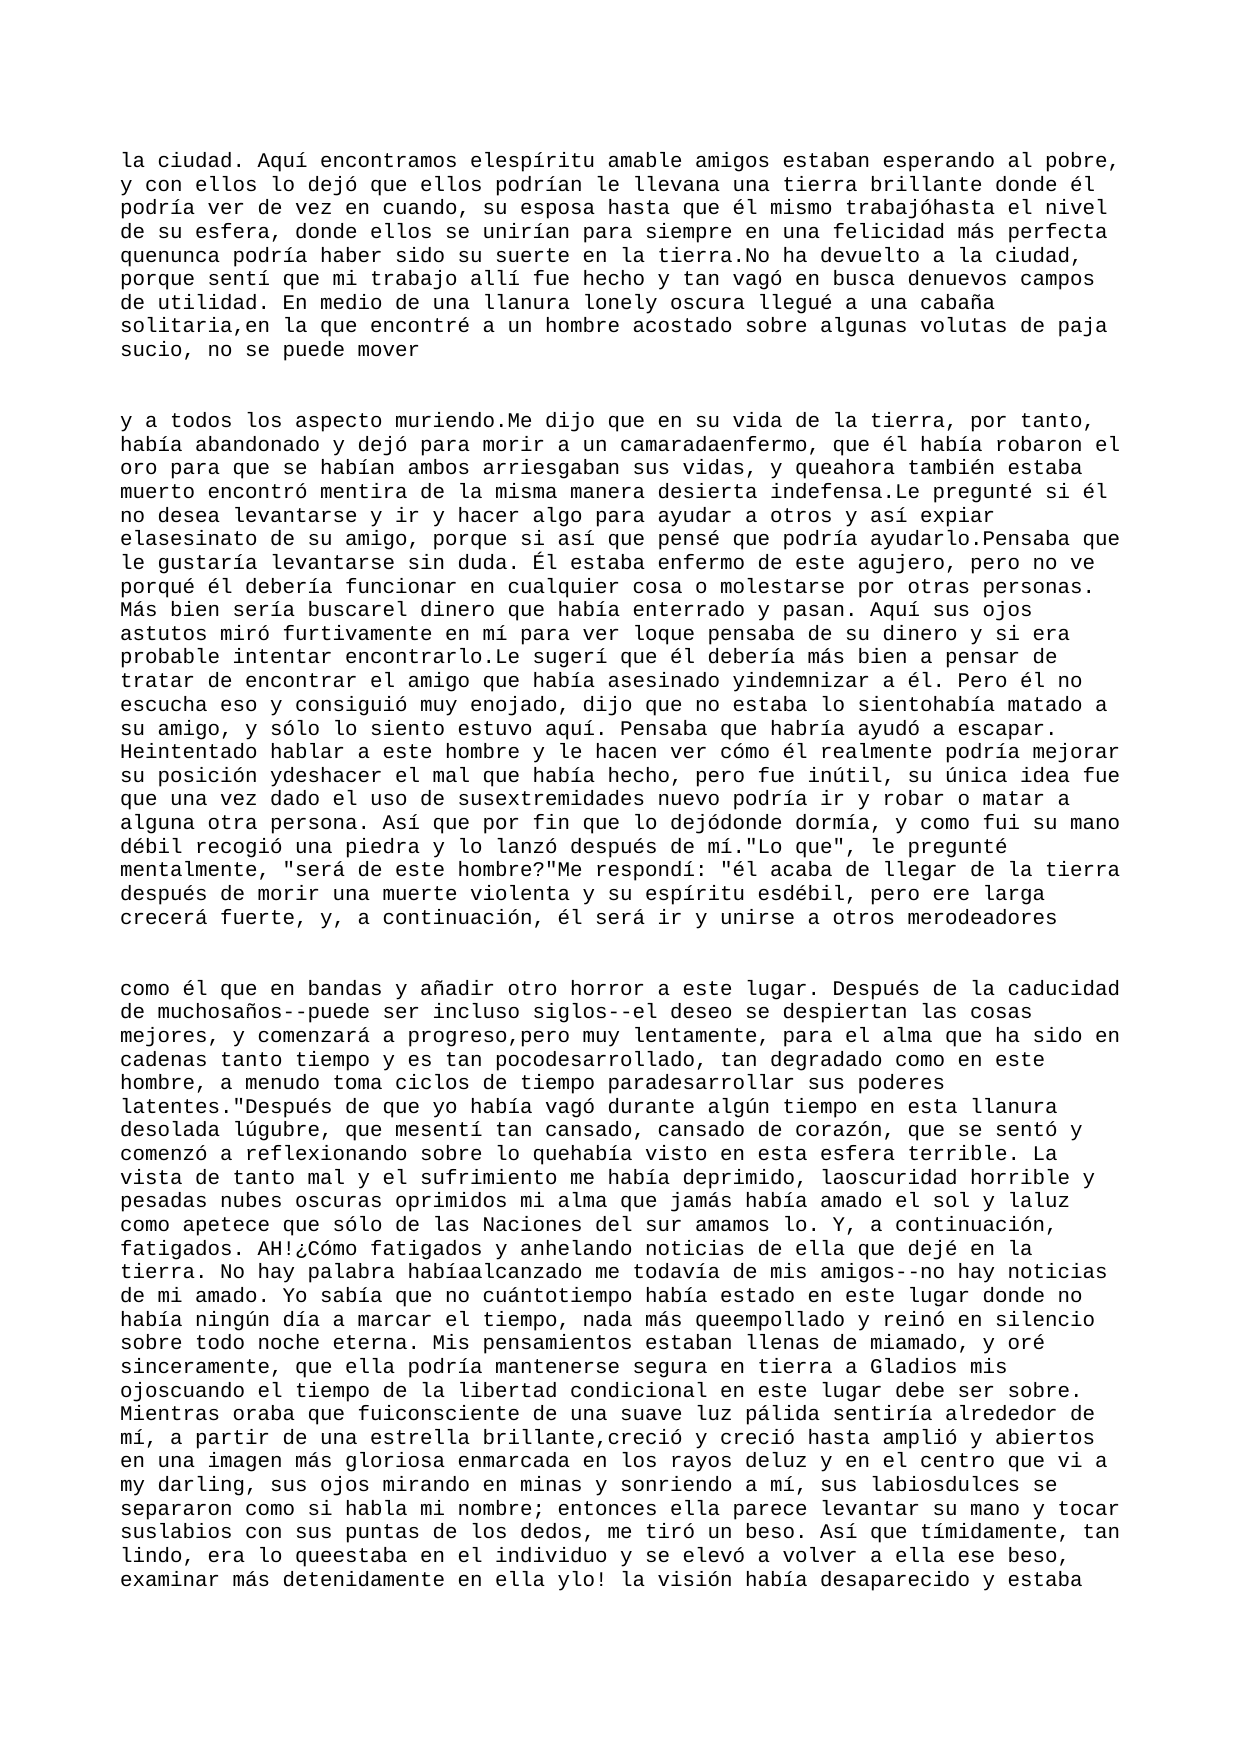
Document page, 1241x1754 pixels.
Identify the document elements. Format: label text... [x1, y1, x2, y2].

text como él que en bandas y añadir otro horror a este lugar. Después de la caducidad de muchosaños--puede ser incluso siglos--el deseo se despiertan las cosas mejores, y comenzará a progreso,pero muy lentamente, para el alma que ha sido en cadenas tanto tiempo y es tan pocodesarrollado, tan degradado como en este hombre, a menudo toma ciclos de tiempo paradesarrollar sus poderes latentes."Después de que yo había vagó durante algún tiempo en esta llanura desolada lúgubre, que mesentí tan cansado, cansado de corazón, que se sentó y comenzó a reflexionando sobre lo quehabía visto en esta esfera terrible. La vista de tanto mal y el sufrimiento me había deprimido, laoscuridad horrible y pesadas nubes oscuras oprimidos mi alma que jamás había amado el sol y laluz como apetece que sólo de las Naciones del sur amamos lo. Y, a continuación, fatigados. AH!¿Cómo fatigados y anhelando noticias de ella que dejé en la tierra. No hay palabra habíaalcanzado me todavía de mis amigos--no hay noticias de mi amado. Yo sabía que no cuántotiempo había estado en este lugar donde no había ningún día a marcar el tiempo, nada más queempollado y reinó en silencio sobre todo noche eterna. Mis pensamientos estaban llenas de miamado, y oré sinceramente, que ella podría mantenerse segura en tierra a Gladios mis ojoscuando el tiempo de la libertad condicional en este lugar debe ser sobre. Mientras oraba que fuiconsciente de una suave luz pálida sentiría alrededor de mí, a partir de una estrella brillante,creció y creció hasta amplió y abiertos en una imagen más gloriosa enmarcada en los rayos deluz y en el centro que vi a my darling, sus ojos mirando en minas y sonriendo a mí, sus labiosdulces se separaron como si habla mi nombre; entonces ella parece levantar su mano y tocar suslabios con sus puntas de los dedos, me tiró un beso. Así que tímidamente, tan lindo, era lo queestaba en el individuo y se elevó a volver a ella ese beso, examinar más detenidamente en ella ylo! la visión había desaparecido y estaba [120, 978, 1120, 1592]
text y a todos los aspecto muriendo.Me dijo que en su vida de la tierra, por tanto, había abandonado y dejó para morir a un camaradaenfermo, que él había robaron el oro para que se habían ambos arriesgaban sus vidas, y queahora también estaba muerto encontró mentira de la misma manera desierta indefensa.Le pregunté si él no desea levantarse y ir y hacer algo para ayudar a otros y así expiar elasesinato de su amigo, porque si así que pensé que podría ayudarlo.Pensaba que le gustaría levantarse sin duda. Él estaba enfermo de este agujero, pero no ve porqué él debería funcionar en cualquier cosa o molestarse por otras personas. Más bien sería buscarel dinero que había enterrado y pasan. Aquí sus ojos astutos miró furtivamente en mí para ver loque pensaba de su dinero y si era probable intentar encontrarlo.Le sugerí que él debería más bien a pensar de tratar de encontrar el amigo que había asesinado yindemnizar a él. Pero él no escucha eso y consiguió muy enojado, dijo que no estaba lo sientohabía matado a su amigo, y sólo lo siento estuvo aquí. Pensaba que habría ayudó a escapar. Heintentado hablar a este hombre y le hacen ver cómo él realmente podría mejorar su posición ydeshacer el mal que había hecho, pero fue inútil, su única idea fue que una vez dado el uso de susextremidades nuevo podría ir y robar o matar a alguna otra persona. Así que por fin que lo dejódonde dormía, y como fui su mano débil recogió una piedra y lo lanzó después de mí."Lo que", le pregunté mentalmente, "será de este hombre?"Me respondí: "él acaba de llegar de la tierra después de morir una muerte violenta y su espíritu esdébil, pero ere larga crecerá fuerte, y, a continuación, él será ir y unirse a otros merodeadores [120, 410, 1120, 930]
text la ciudad. Aquí encontramos elespíritu amable amigos estaban esperando al pobre, y con ellos lo dejó que ellos podrían le llevana una tierra brillante donde él podría ver de vez en cuando, su esposa hasta que él mismo trabajóhasta el nivel de su esfera, donde ellos se unirían para siempre en una felicidad más perfecta quenunca podría haber sido su suerte en la tierra.No ha devuelto a la ciudad, porque sentí que mi trabajo allí fue hecho y tan vagó en busca denuevos campos de utilidad. En medio de una llanura lonely oscura llegué a una cabaña solitaria,en la que encontré a un hombre acostado sobre algunas volutas de paja sucio, no se puede mover [120, 150, 1120, 363]
